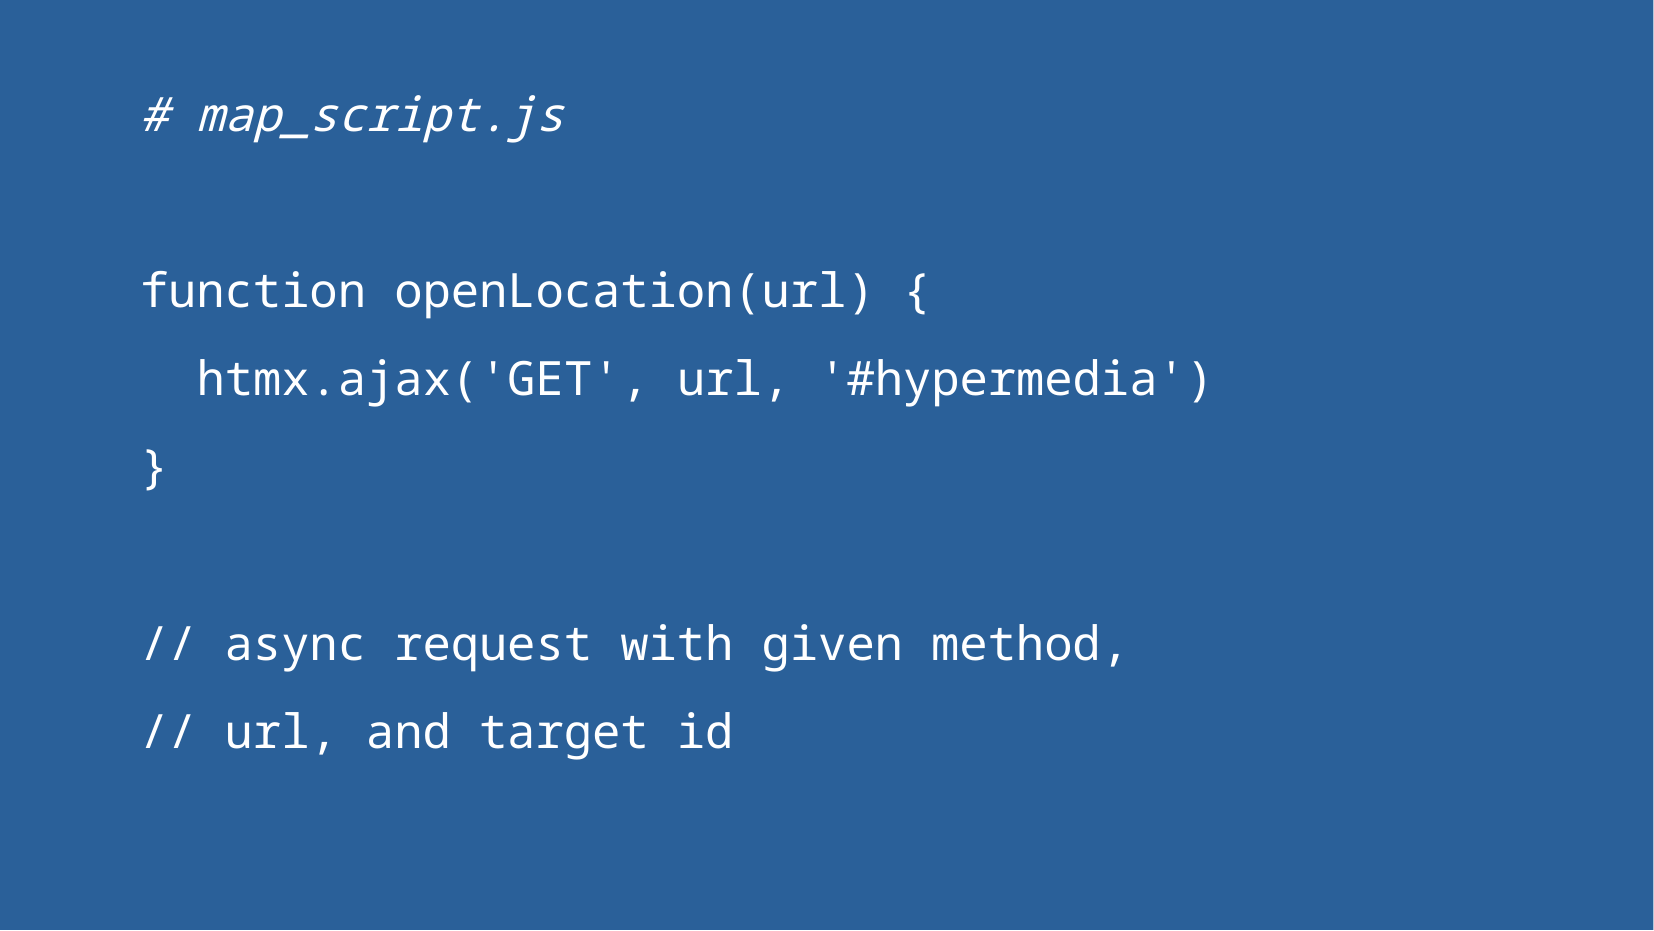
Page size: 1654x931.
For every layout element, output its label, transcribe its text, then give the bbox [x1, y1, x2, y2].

list # map_script.js function openLocation(url) { htmx.ajax('GET', url, '#hypermedia') } // async request with given method, // url, and target id [82, 80, 1571, 768]
